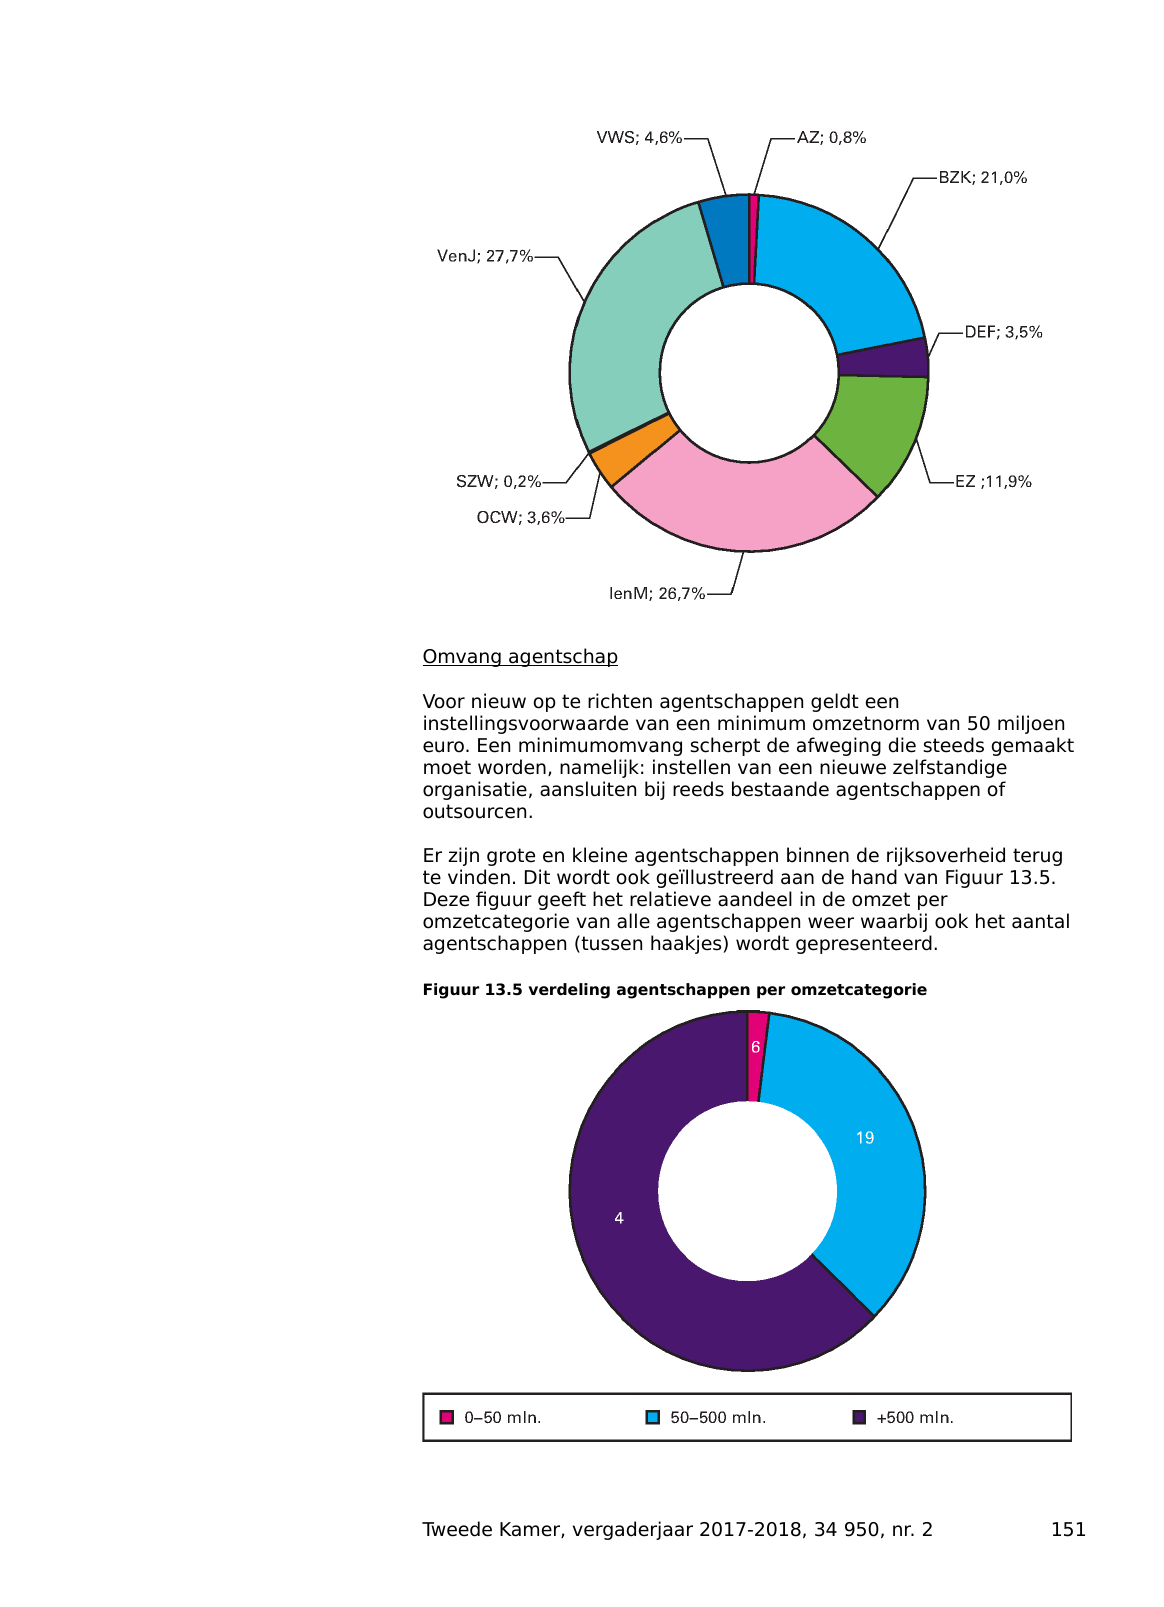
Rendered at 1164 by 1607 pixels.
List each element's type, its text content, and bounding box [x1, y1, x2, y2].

text Figuur 13.5 verdeling agentschappen per omzetcategorie [422, 981, 1072, 999]
picture [422, 1010, 1072, 1442]
text Er zijn grote en kleine agentschappen binnen de rijksoverheid terug te vinden. Dit wordt ook geïllustreerd aan de hand van Figuur 13.5. Deze figuur geeft het relatieve aandeel in de omzet per omzetcategorie van alle agentschappen weer waarbij ook het aantal agentschappen (tussen haakjes) wordt gepresenteerd. [422, 845, 1087, 954]
text Voor nieuw op te richten agentschappen geldt een instellingsvoorwaarde van een minimum omzetnorm van 50 miljoen euro. Een minimumomvang scherpt de afweging die steeds gemaakt moet worden, namelijk: instellen van een nieuwe zelfstandige organisatie, aansluiten bij reeds bestaande agentschappen of outsourcen. [422, 691, 1087, 822]
picture [422, 130, 1043, 603]
subtitle Omvang agentschap [422, 646, 1087, 668]
